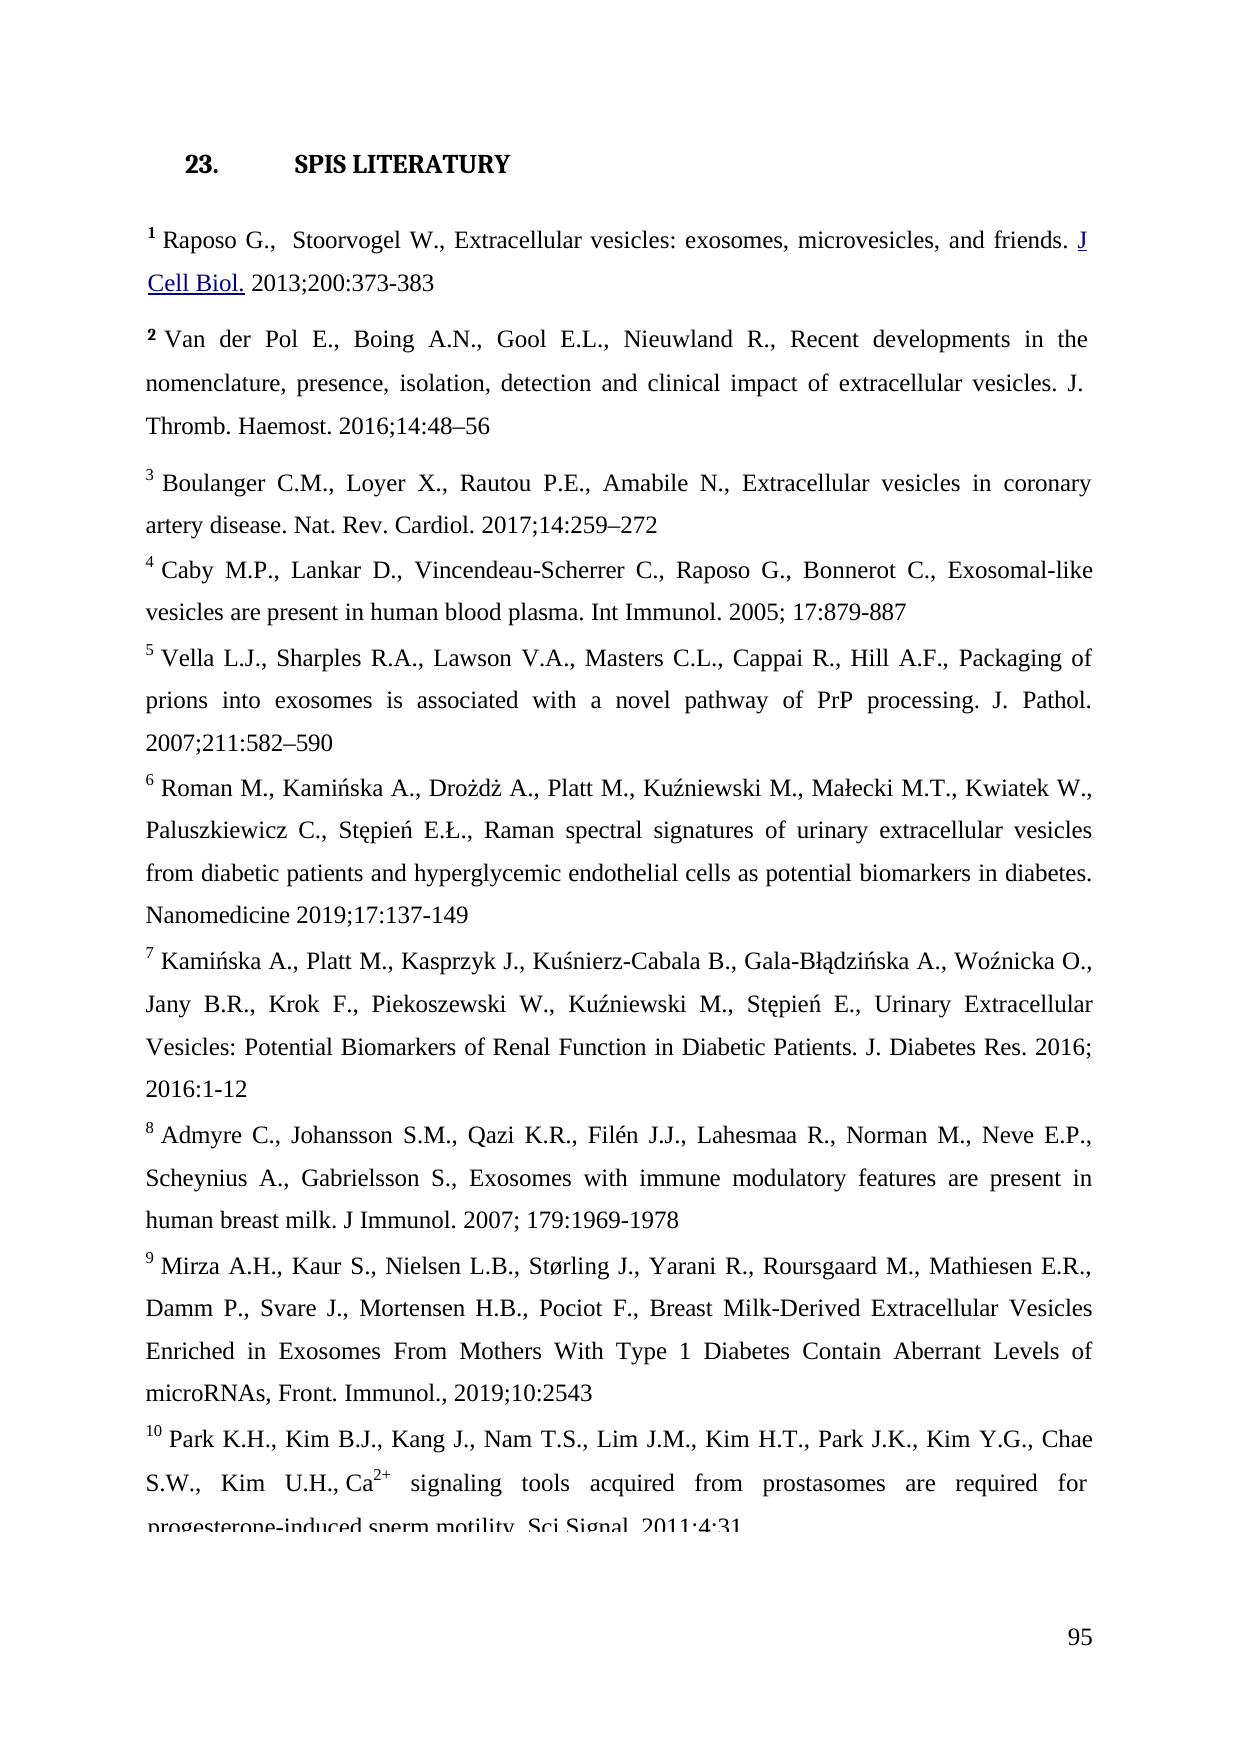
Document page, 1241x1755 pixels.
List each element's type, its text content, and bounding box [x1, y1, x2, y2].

text 9 Mirza A.H., Kaur S., Nielsen L.B., Størling J., Yarani R., Roursgaard M., Mathiesen E.R., Damm P., Svare J., Mortensen H.B., Pociot F., Breast Milk-Derived Extracellular Vesicles Enriched in Exosomes From Mothers With Type 1 Diabetes Contain Aberrant Levels of microRNAs, Front. Immunol., 2019;10:2543 [145, 1248, 1092, 1407]
text 7 Kamińska A., Platt M., Kasprzyk J., Kuśnierz-Cabala B., Gala-Błądzińska A., Woźnicka O., Jany B.R., Krok F., Piekoszewski W., Kuźniewski M., Stępień E., Urinary Extracellular Vesicles: Potential Biomarkers of Renal Function in Diabetic Patients. J. Diabetes Res. 2016; 2016:1-12 [145, 943, 1093, 1103]
text nomenclature, presence, isolation, detection and clinical impact of extracellular vesicles. J. Thromb. Haemost. 2016;14:48–56 [145, 356, 1092, 441]
text 8 Admyre C., Johansson S.M., Qazi K.R., Filén J.J., Lahesmaa R., Norman M., Neve E.P., Scheynius A., Gabrielsson S., Exosomes with immune modulatory features are present in human breast milk. J Immunol. 2007; 179:1969-1978 [145, 1117, 1092, 1234]
text 3 Boulanger C.M., Loyer X., Rautou P.E., Amabile N., Extracellular vesicles in coronary artery disease. Nat. Rev. Cardiol. 2017;14:259–272 [145, 465, 1092, 539]
text 5 Vella L.J., Sharples R.A., Lawson V.A., Masters C.L., Cappai R., Hill A.F., Packaging of prions into exosomes is associated with a novel pathway of PrP processing. J. Pathol. 2007;211:582–590 [145, 639, 1093, 756]
text progesterone-induced sperm motility. Sci Signal. 2011;4:31 [147, 1512, 1095, 1532]
text 1 Raposo G., Stoorvogel W., Extracellular vesicles: exosomes, microvesicles, and friends. J [147, 225, 1095, 254]
text 23. [185, 149, 225, 178]
text SPIS LITERATURY [295, 149, 519, 179]
text 4 Caby M.P., Lankar D., Vincendeau-Scherrer C., Raposo G., Bonnerot C., Exosomal-like vesicles are present in human blood plasma. Int Immunol. 2005; 17:879-887 [145, 552, 1093, 626]
text 10 Park K.H., Kim B.J., Kang J., Nam T.S., Lim J.M., Kim H.T., Park J.K., Kim Y.G., Chae S.W., Kim U.H., Ca2+ signaling tools acquired from prostasomes are required for [145, 1421, 1093, 1497]
text 2 Van der Pol E., Boing A.N., Gool E.L., Nieuwland R., Recent developments in the [147, 326, 1094, 353]
text 95 [1068, 1624, 1095, 1651]
text 6 Roman M., Kamińska A., Drożdż A., Platt M., Kuźniewski M., Małecki M.T., Kwiatek W., Paluszkiewicz C., Stępień E.Ł., Raman spectral signatures of urinary extracellular vesicles from diabetic patients and hyperglycemic endothelial cells as potential biomarkers in diabetes. Nanomedicine 2019;17:137-149 [145, 770, 1093, 929]
text Cell Biol. 2013;200:373-383 [147, 268, 1095, 297]
